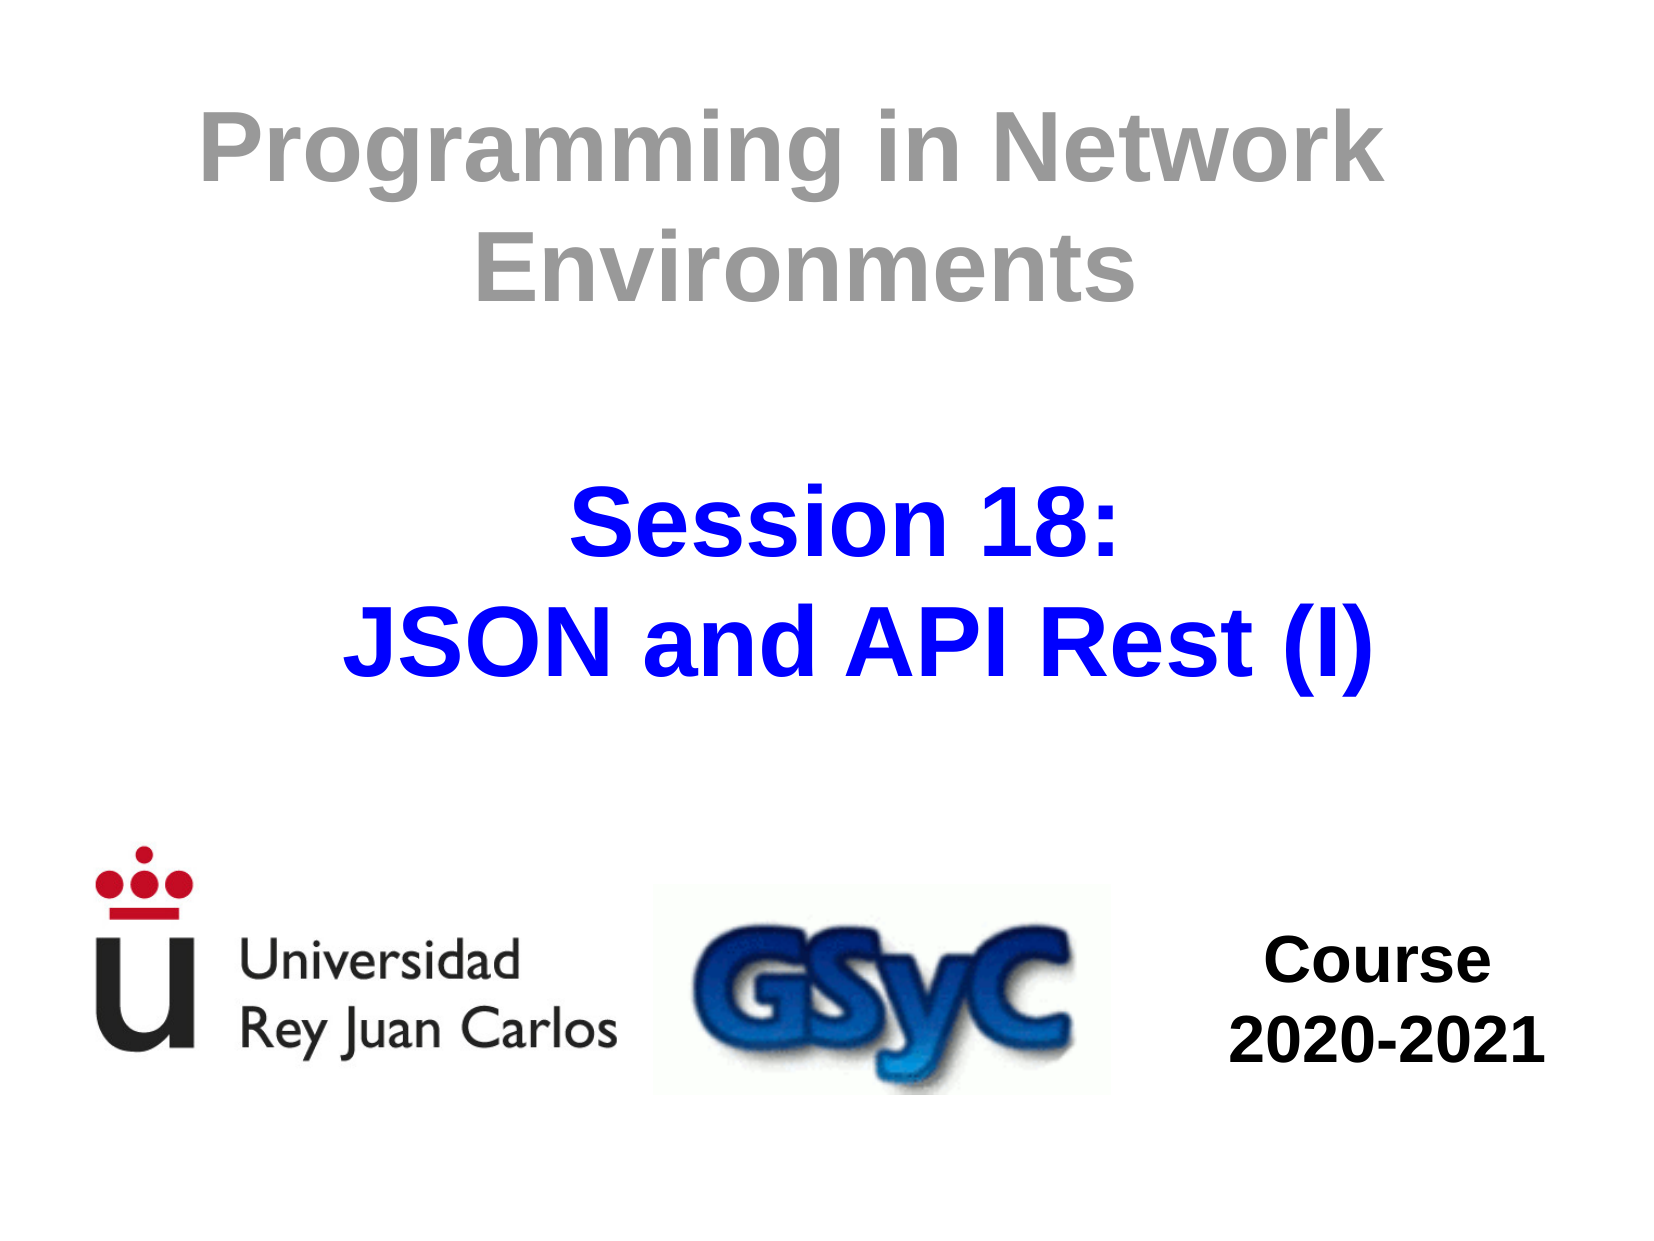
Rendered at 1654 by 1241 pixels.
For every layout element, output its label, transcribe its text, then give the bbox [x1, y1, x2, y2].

title Course 2020-2021 [1185, 915, 1591, 1066]
picture [653, 885, 1111, 1096]
title Programming in Network Environments [120, 75, 1491, 327]
title Session 18: JSON and API Rest (I) [144, 408, 1576, 744]
picture [61, 825, 646, 1081]
